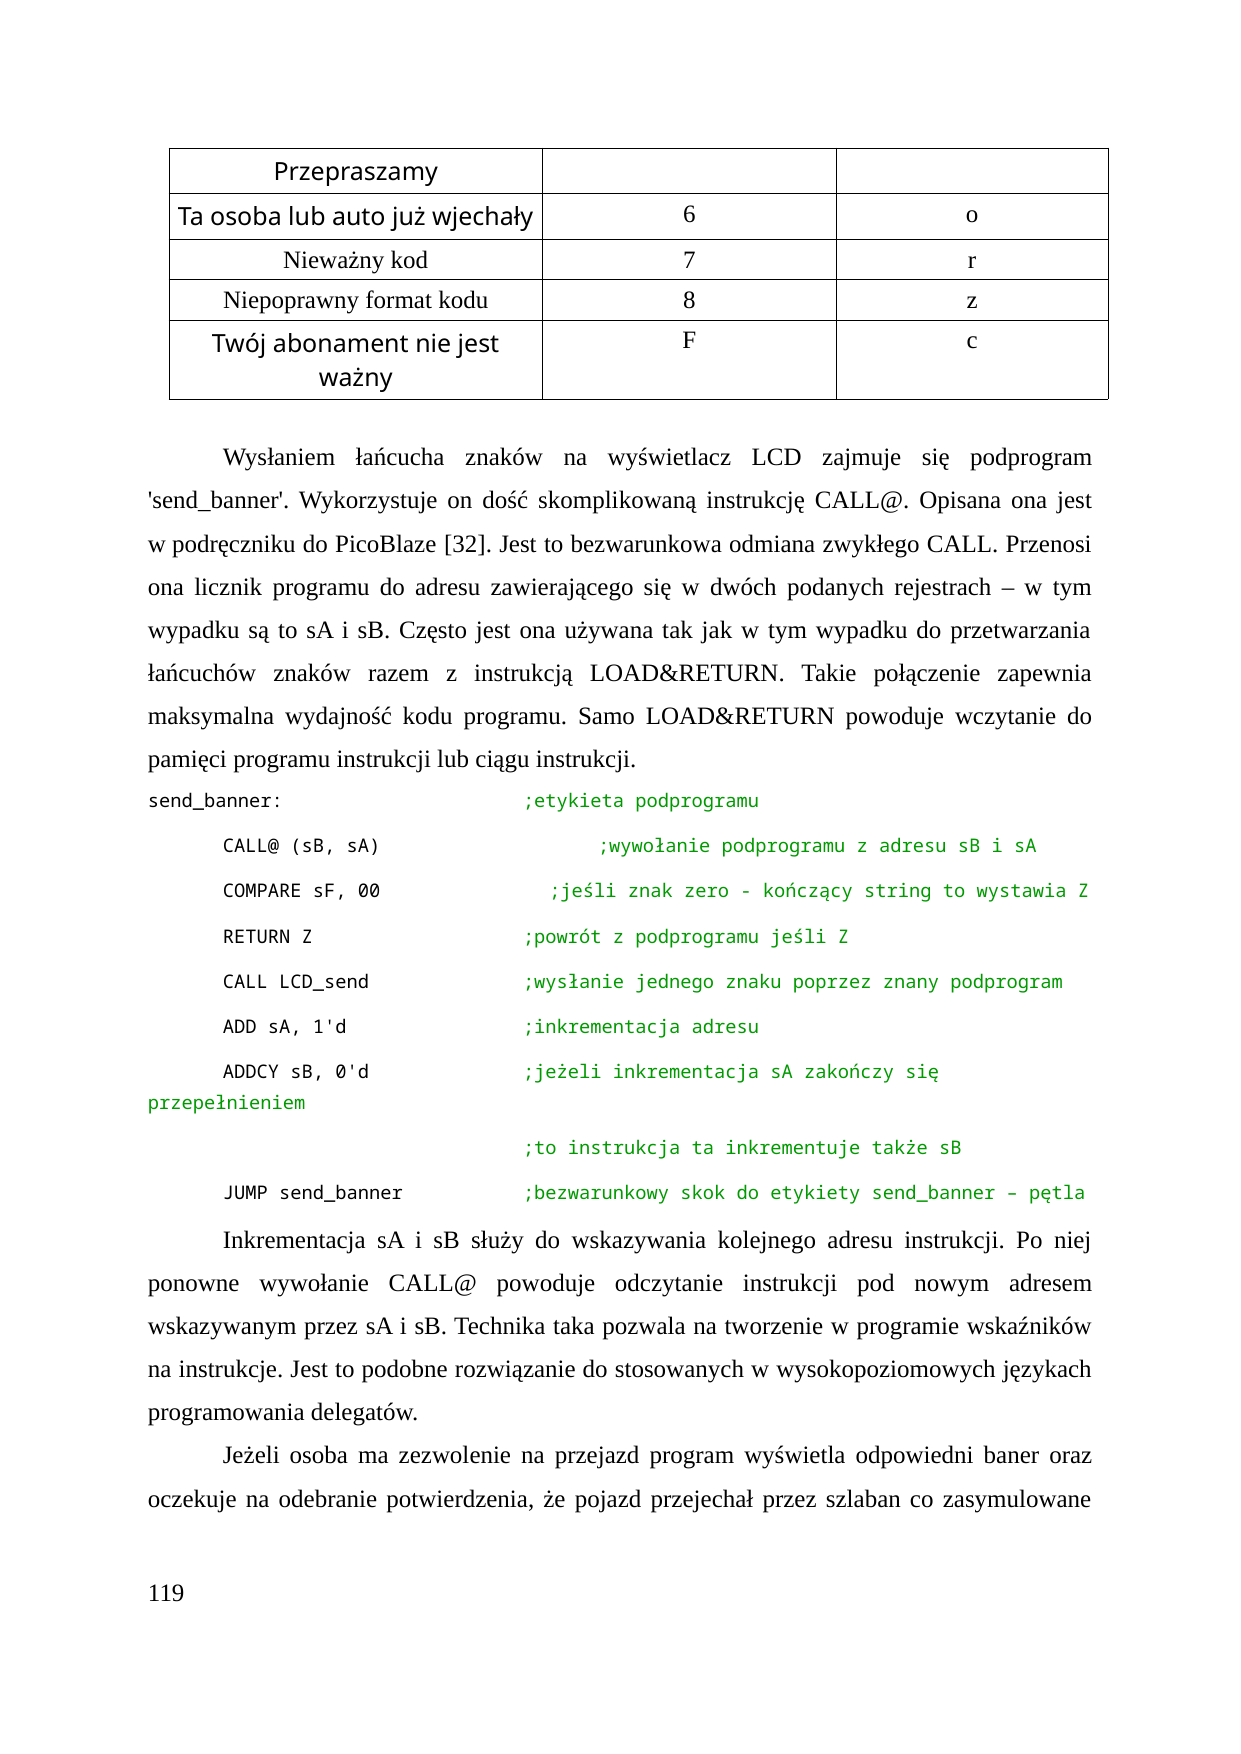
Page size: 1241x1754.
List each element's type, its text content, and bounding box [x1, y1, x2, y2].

text ADD sA, 1'd ;inkrementacja adresu [148, 1013, 1093, 1039]
table_cell F [543, 321, 836, 399]
table_cell Twój abonament nie jest ważny [170, 321, 542, 399]
text send_banner: ;etykieta podprogramu [148, 787, 1093, 813]
text Inkrementacja sA i sB służy do wskazywania kolejnego adresu instrukcji. Po niej ponowne wywołanie CALL@ powoduje odczytanie instrukcji pod nowym adresem wskazywanym przez sA i sB. Technika taka pozwala na tworzenie w programie wskaźników na instrukcje. Jest to podobne rozwiązanie do stosowanych w wysokopoziomowych językach programowania delegatów. [148, 1225, 1093, 1426]
text ;to instrukcja ta inkrementuje także sB [148, 1134, 1093, 1160]
text Wysłaniem łańcucha znaków na wyświetlacz LCD zajmuje się podprogram 'send_banner'. Wykorzystuje on dość skomplikowaną instrukcję CALL@. Opisana ona jest w podręczniku do PicoBlaze [32]. Jest to bezwarunkowa odmiana zwykłego CALL. Przenosi ona licznik programu do adresu zawierającego się w dwóch podanych rejestrach – w tym wypadku są to sA i sB. Często jest ona używana tak jak w tym wypadku do przetwarzania łańcuchów znaków razem z instrukcją LOAD&RETURN. Takie połączenie zapewnia maksymalna wydajność kodu programu. Samo LOAD&RETURN powoduje wczytanie do pamięci programu instrukcji lub ciągu instrukcji. [148, 442, 1093, 773]
table_cell Przepraszamy [170, 149, 542, 193]
text JUMP send_banner ;bezwarunkowy skok do etykiety send_banner – pętla [148, 1180, 1093, 1205]
table_cell r [837, 240, 1108, 279]
text CALL@ (sB, sA) ;wywołanie podprogramu z adresu sB i sA [148, 833, 1093, 858]
table_cell Nieważny kod [170, 240, 542, 279]
table_cell 7 [543, 240, 836, 279]
text ADDCY sB, 0'd ;jeżeli inkrementacja sA zakończy się przepełnieniem [148, 1059, 1093, 1115]
text RETURN Z ;powrót z podprogramu jeśli Z [148, 923, 1093, 948]
table_cell o [837, 194, 1108, 239]
table_cell [543, 149, 836, 193]
table_cell Ta osoba lub auto już wjechały [170, 194, 542, 239]
table_cell 8 [543, 280, 836, 319]
text Jeżeli osoba ma zezwolenie na przejazd program wyświetla odpowiedni baner oraz oczekuje na odebranie potwierdzenia, że pojazd przejechał przez szlaban co zasymulowane [148, 1441, 1093, 1512]
table_cell Niepoprawny format kodu [170, 280, 542, 319]
table_cell c [837, 321, 1108, 399]
table_cell z [837, 280, 1108, 319]
text CALL LCD_send ;wysłanie jednego znaku poprzez znany podprogram [148, 968, 1093, 994]
text COMPARE sF, 00 ;jeśli znak zero - kończący string to wystawia Z [148, 878, 1093, 903]
table_cell 6 [543, 194, 836, 239]
table_cell [837, 149, 1108, 193]
